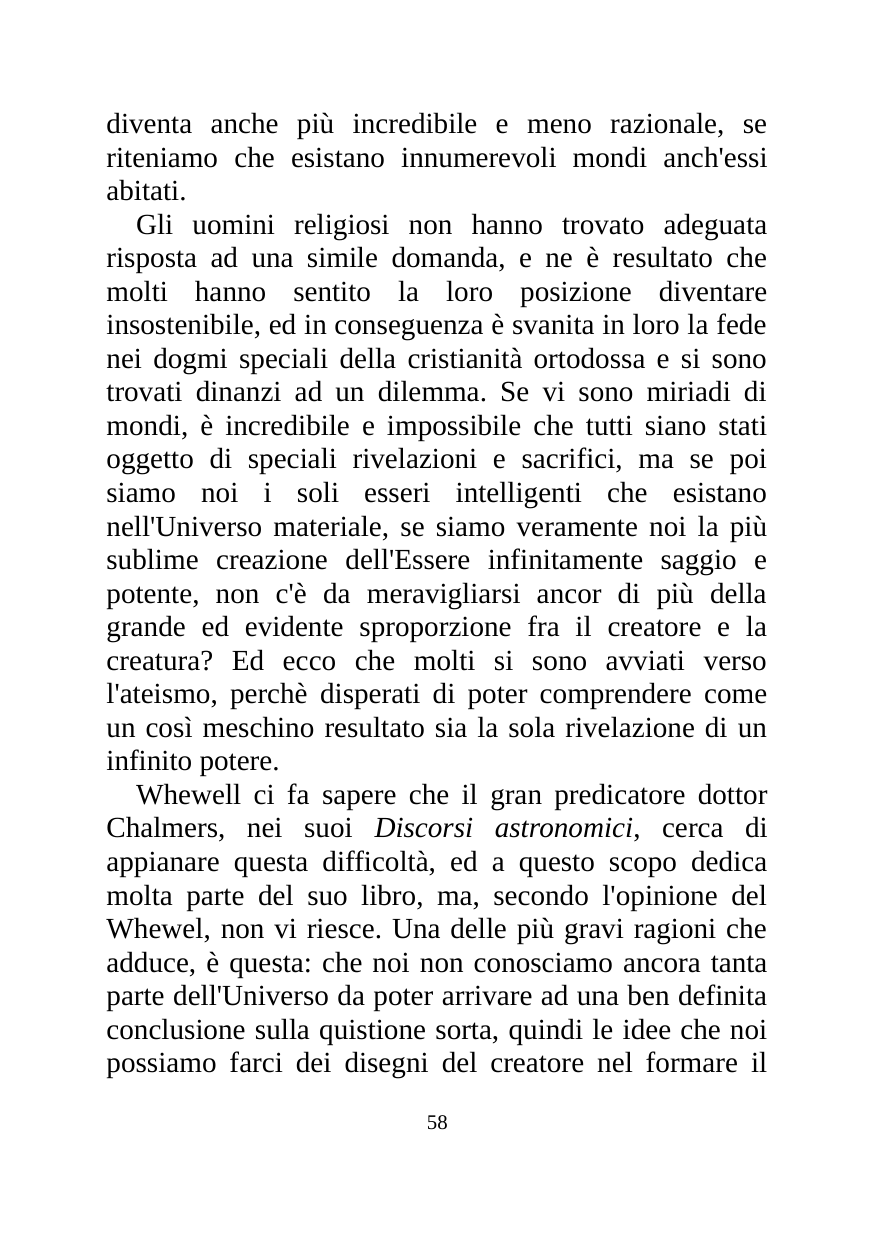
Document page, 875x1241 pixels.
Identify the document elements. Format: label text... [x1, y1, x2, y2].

text diventa anche più incredibile e meno razionale, se riteniamo che esistano innumerevoli mondi anch'essi abitati. [106, 106, 768, 207]
text Gli uomini religiosi non hanno trovato adeguata risposta ad una simile domanda, e ne è resultato che molti hanno sentito la loro posizione diventare insostenibile, ed in conseguenza è svanita in loro la fede nei dogmi speciali della cristianità ortodossa e si sono trovati dinanzi ad un dilemma. Se vi sono miriadi di mondi, è incredibile e impossibile che tutti siano stati oggetto di speciali rivelazioni e sacrifici, ma se poi siamo noi i soli esseri intelligenti che esistano nell'Universo materiale, se siamo veramente noi la più sublime creazione dell'Essere infinitamente saggio e potente, non c'è da meravigliarsi ancor di più della grande ed evidente sproporzione fra il creatore e la creatura? Ed ecco che molti si sono avviati verso l'ateismo, perchè disperati di poter comprendere come un così meschino resultato sia la sola rivelazione di un infinito potere. [106, 207, 768, 777]
text Whewell ci fa sapere che il gran predicatore dottor Chalmers, nei suoi Discorsi astronomici, cerca di appianare questa difficoltà, ed a questo scopo dedica molta parte del suo libro, ma, secondo l'opinione del Whewel, non vi riesce. Una delle più gravi ragioni che adduce, è questa: che noi non conosciamo ancora tanta parte dell'Universo da poter arrivare ad una ben definita conclusione sulla quistione sorta, quindi le idee che noi possiamo farci dei disegni del creatore nel formare il [106, 777, 768, 1079]
